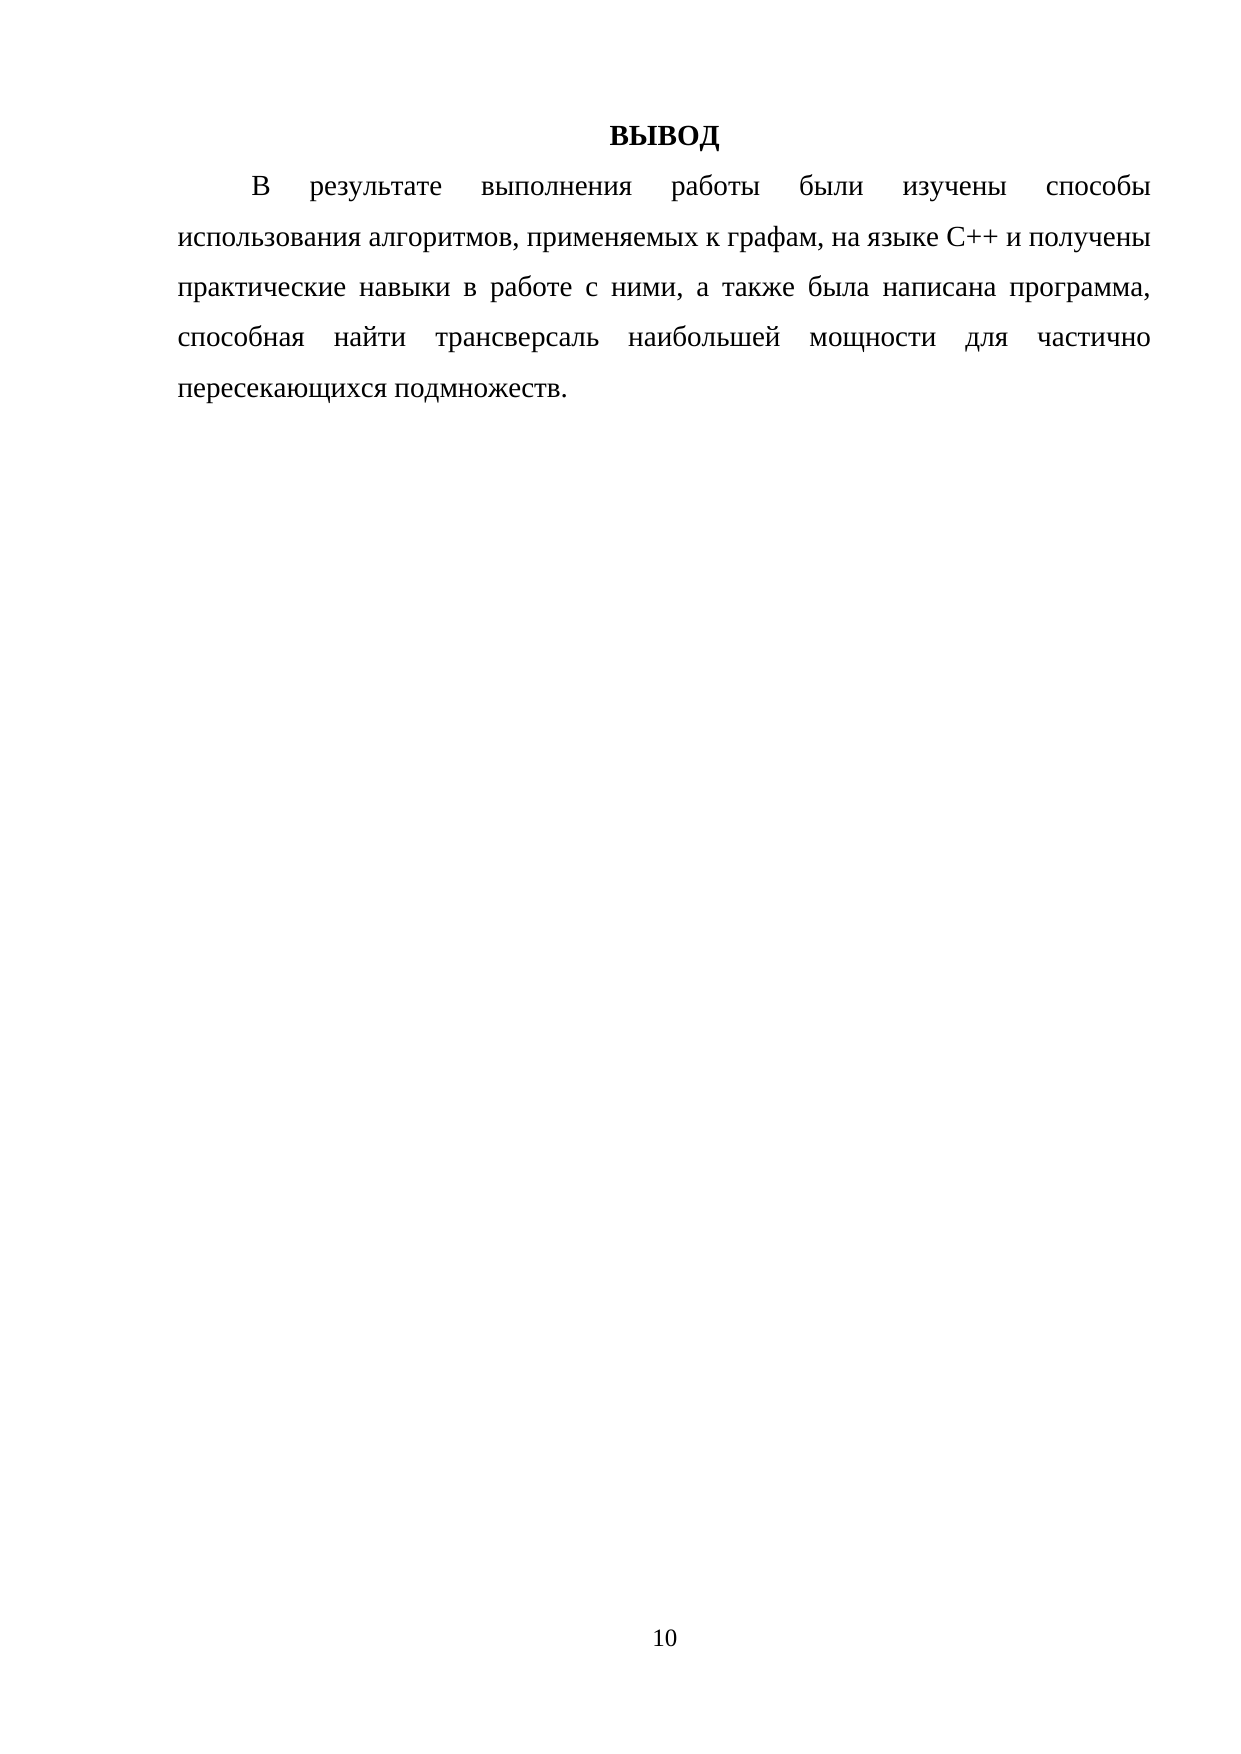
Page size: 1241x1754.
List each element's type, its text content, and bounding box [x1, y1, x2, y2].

text ВЫВОД [177, 118, 1152, 152]
text В результате выполнения работы были изучены способы использования алгоритмов, применяемых к графам, на языке С++ и получены практические навыки в работе с ними, а также была написана программа, способная найти трансверсаль наибольшей мощности для частично пересекающихся подмножеств. [177, 168, 1152, 403]
